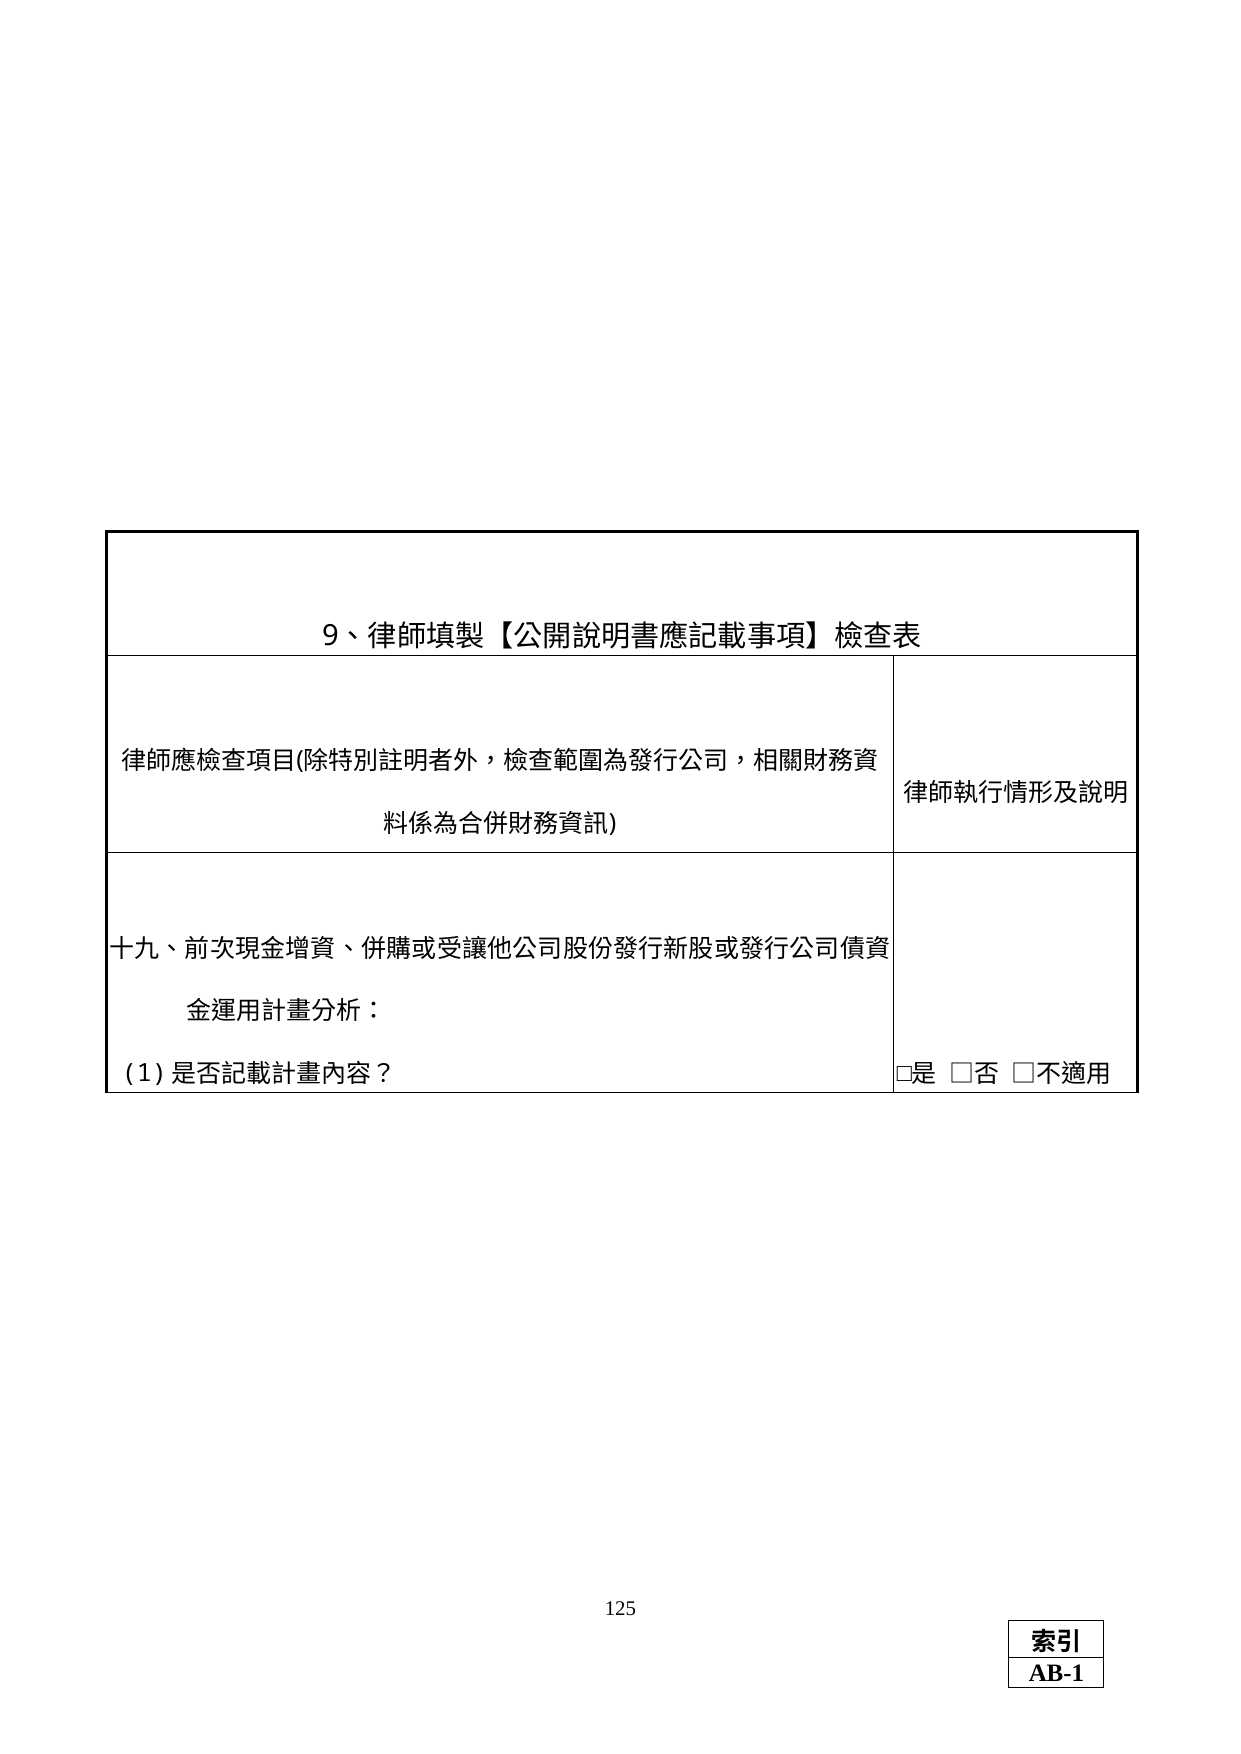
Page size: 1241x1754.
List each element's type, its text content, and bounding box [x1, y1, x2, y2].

table_cell 律師應檢查項目(除特別註明者外，檢查範圍為發行公司，相關財務資料係為合併財務資訊) [108, 656, 893, 852]
table_cell □是 □否 □不適用 [894, 853, 1136, 1092]
table_header 9、律師填製【公開說明書應記載事項】檢查表 [108, 533, 1136, 655]
table_cell 律師執行情形及說明 [894, 656, 1136, 852]
table_cell 十九、前次現金增資、併購或受讓他公司股份發行新股或發行公司債資金運用計畫分析： 是否記載計畫內容？ [108, 853, 893, 1092]
